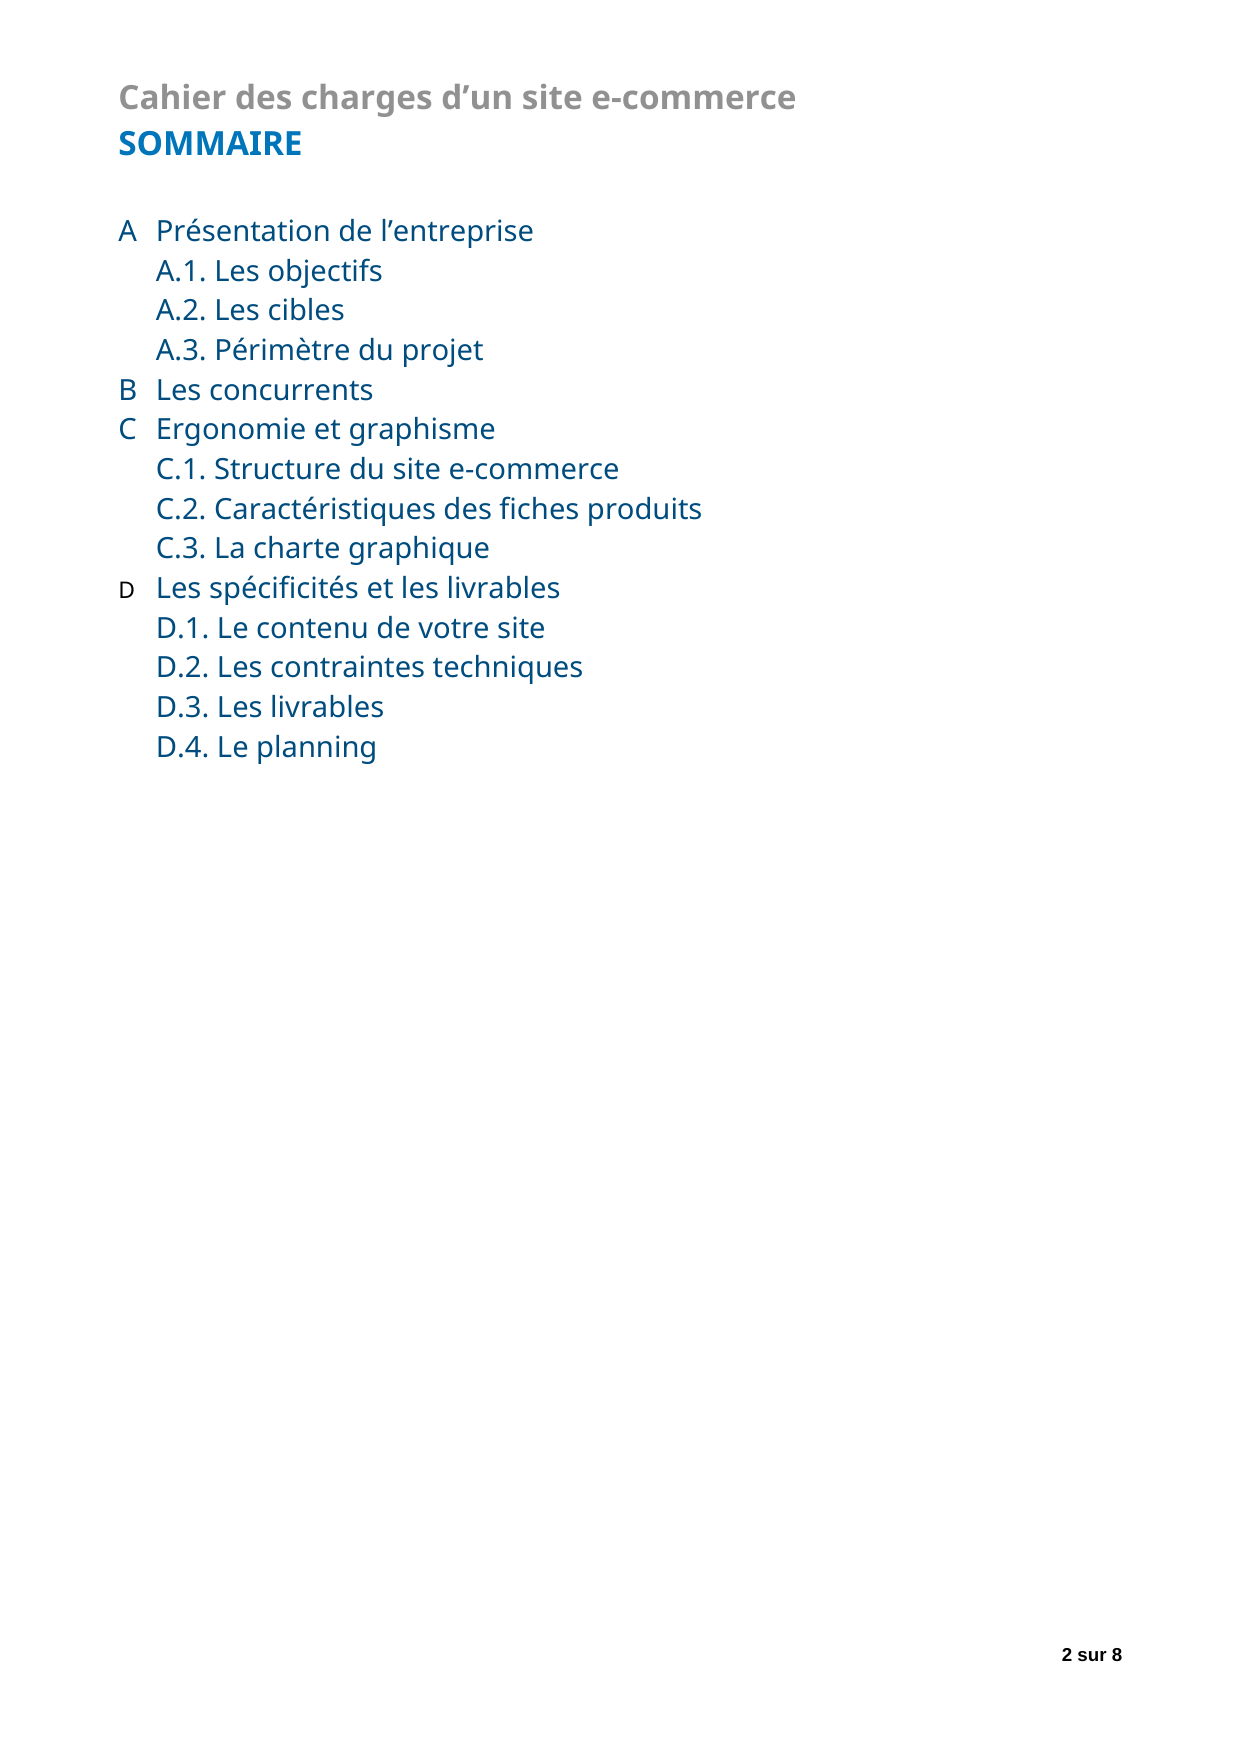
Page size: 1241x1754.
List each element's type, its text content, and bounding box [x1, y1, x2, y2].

subtitle SOMMAIRE [118, 119, 1122, 165]
list Les spécificités et les livrables D.1. Le contenu de votre site D.2. Les contraintes techniques D.3. Les livrables D.4. Le planning [118, 567, 1122, 766]
list Présentation de l’entreprise A.1. Les objectifs A.2. Les cibles A.3. Périmètre du projet [118, 210, 1122, 369]
list Les concurrents [118, 369, 1122, 408]
list Ergonomie et graphisme C.1. Structure du site e-commerce C.2. Caractéristiques des fiches produits C.3. La charte graphique [118, 408, 1122, 567]
